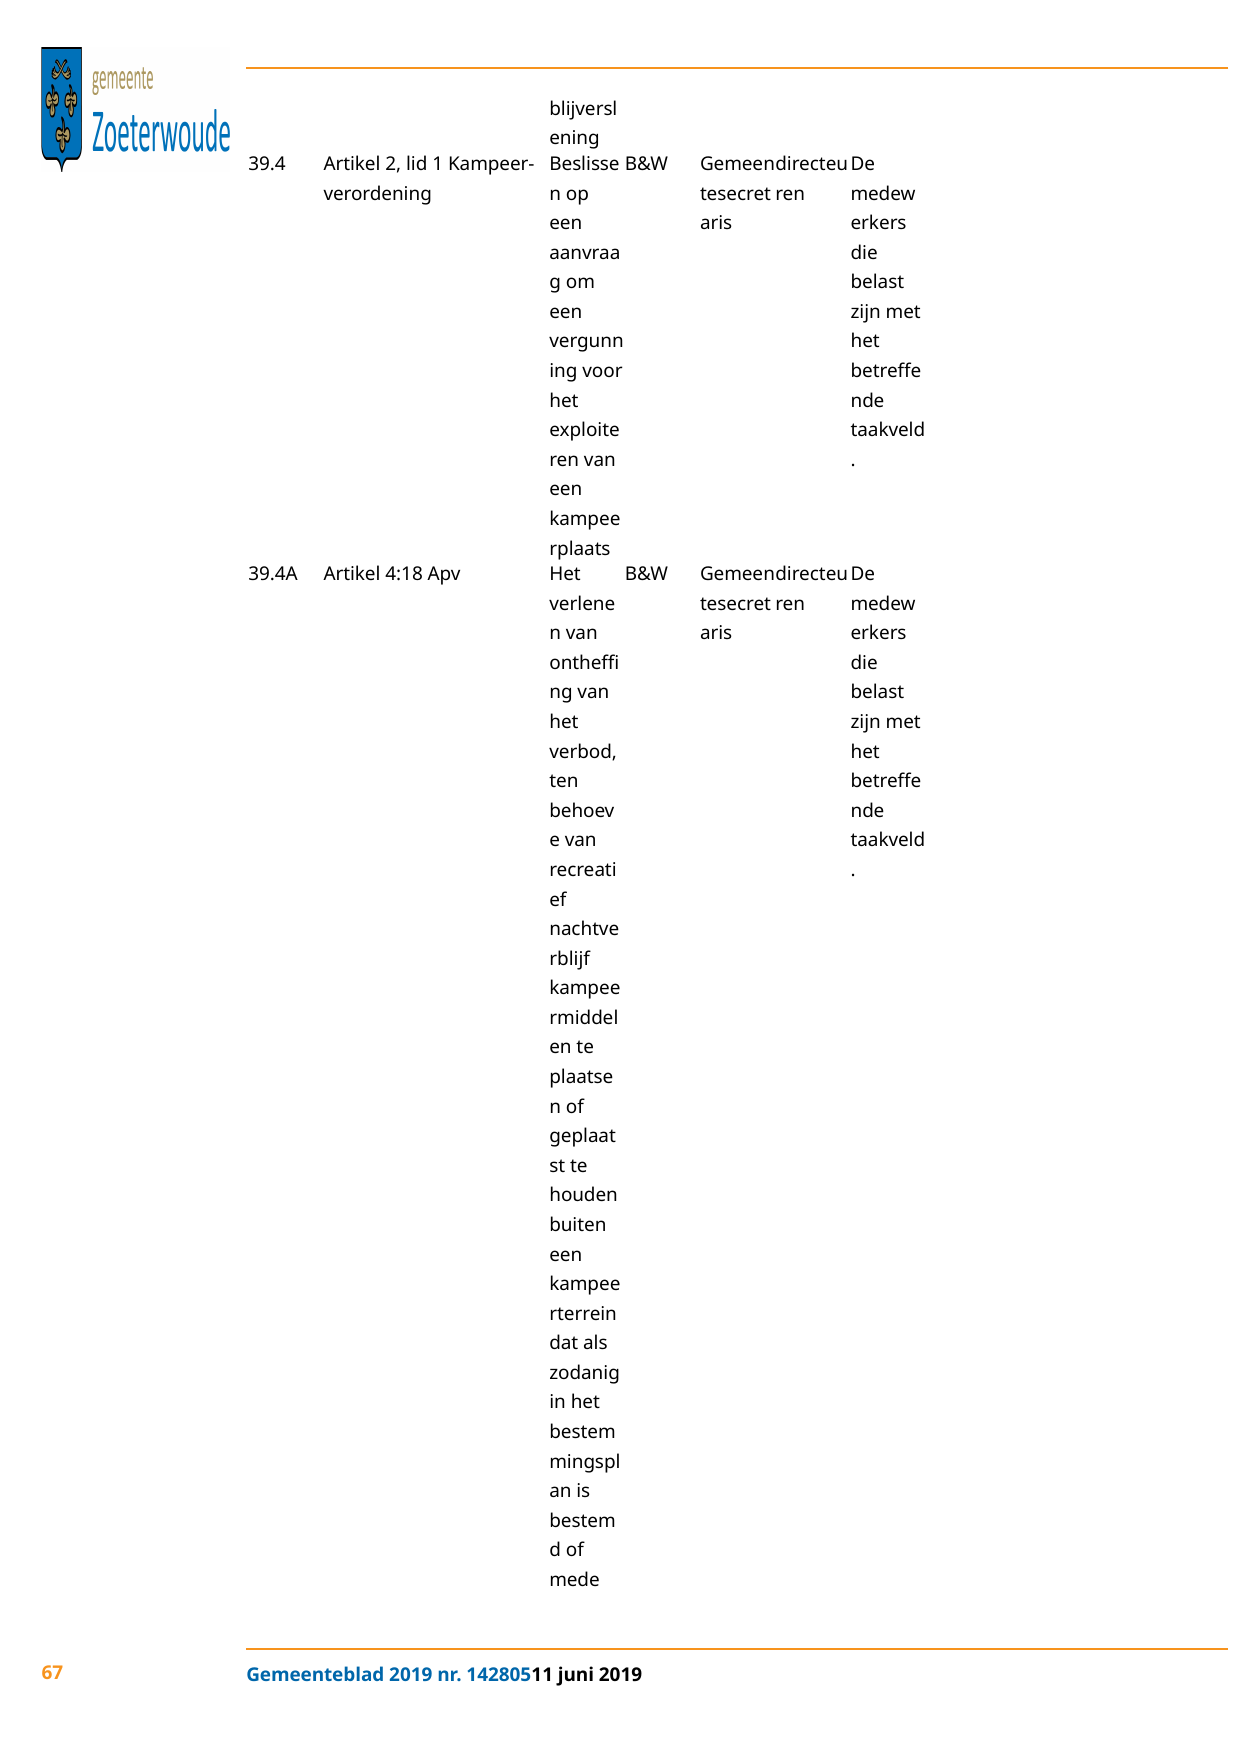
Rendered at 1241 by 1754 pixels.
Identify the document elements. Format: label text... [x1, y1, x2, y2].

table_cell blijverslening [549, 95, 624, 150]
table_cell 39.4 [248, 150, 323, 560]
table_cell [926, 560, 1152, 1592]
table_cell [926, 150, 1152, 560]
table_cell directeuren [775, 150, 850, 560]
table_cell Artikel 2, lid 1 Kampeer-verordening [323, 150, 549, 560]
table_cell [248, 95, 323, 150]
picture [41, 47, 231, 172]
table_cell [850, 95, 926, 150]
table_cell [625, 95, 700, 150]
table_cell Gemeentesecretaris [700, 560, 775, 1592]
table_cell [323, 95, 549, 150]
table_cell directeuren [775, 560, 850, 1592]
table_cell 39.4A [248, 560, 323, 1592]
table_cell B&W [625, 150, 700, 560]
table_cell Artikel 4:18 Apv [323, 560, 549, 1592]
table_cell [700, 95, 775, 150]
table_cell [775, 95, 850, 150]
table_cell Gemeentesecretaris [700, 150, 775, 560]
table_cell [926, 95, 1152, 150]
table_cell De medewerkers die belast zijn met het betreffende taakveld. [850, 560, 926, 1592]
table_cell Beslissen op een aanvraag om een vergunning voor het exploiteren van een kampeerplaats [549, 150, 624, 560]
table_cell B&W [625, 560, 700, 1592]
table_cell Het verlenen van ontheffing van het verbod, ten behoeve van recreatief nachtverblijf kampeermiddelen te plaatsen of geplaatst te houden buiten een kampeerterrein dat als zodanig in het bestemmingsplan is bestemd of mede [549, 560, 624, 1592]
table_cell De medewerkers die belast zijn met het betreffende taakveld. [850, 150, 926, 560]
